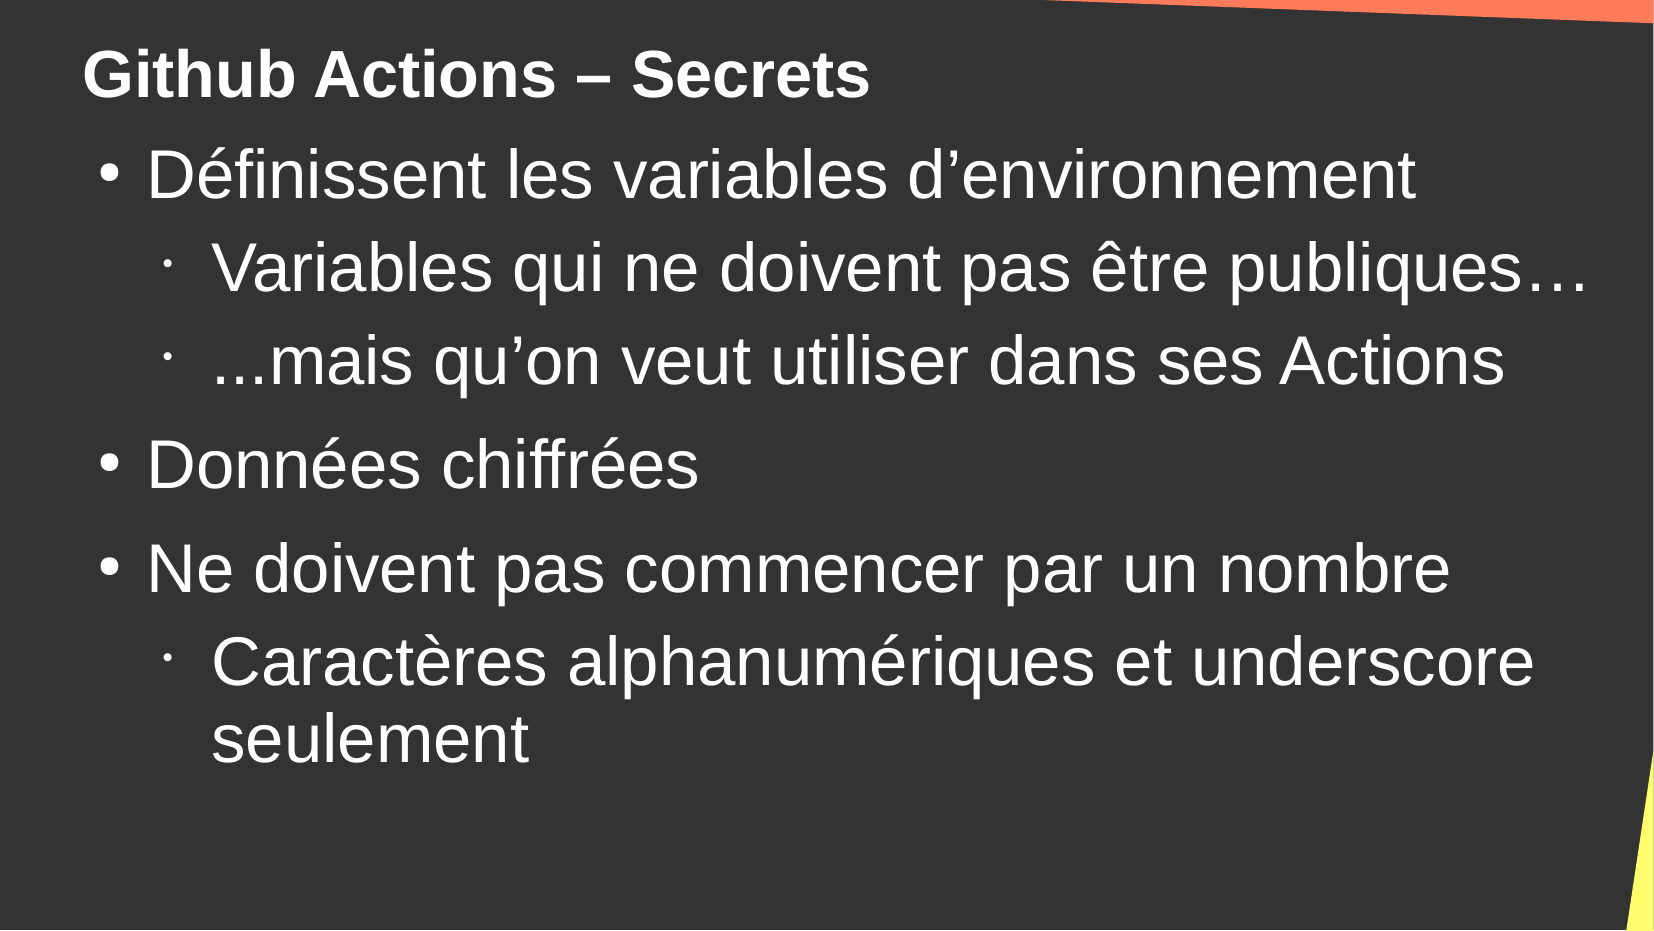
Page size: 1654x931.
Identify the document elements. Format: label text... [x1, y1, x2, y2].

title Github Actions – Secrets [82, 37, 1489, 113]
text_box [1626, 746, 1654, 931]
text_box [1042, 0, 1654, 24]
list Définissent les variables d’environnement Variables qui ne doivent pas être publiques… ...mais qu’on veut utiliser dans ses Actions Données chiffrées Ne doivent pas commencer par un nombre Caractères alphanumériques et underscore seulement [80, 135, 1607, 851]
